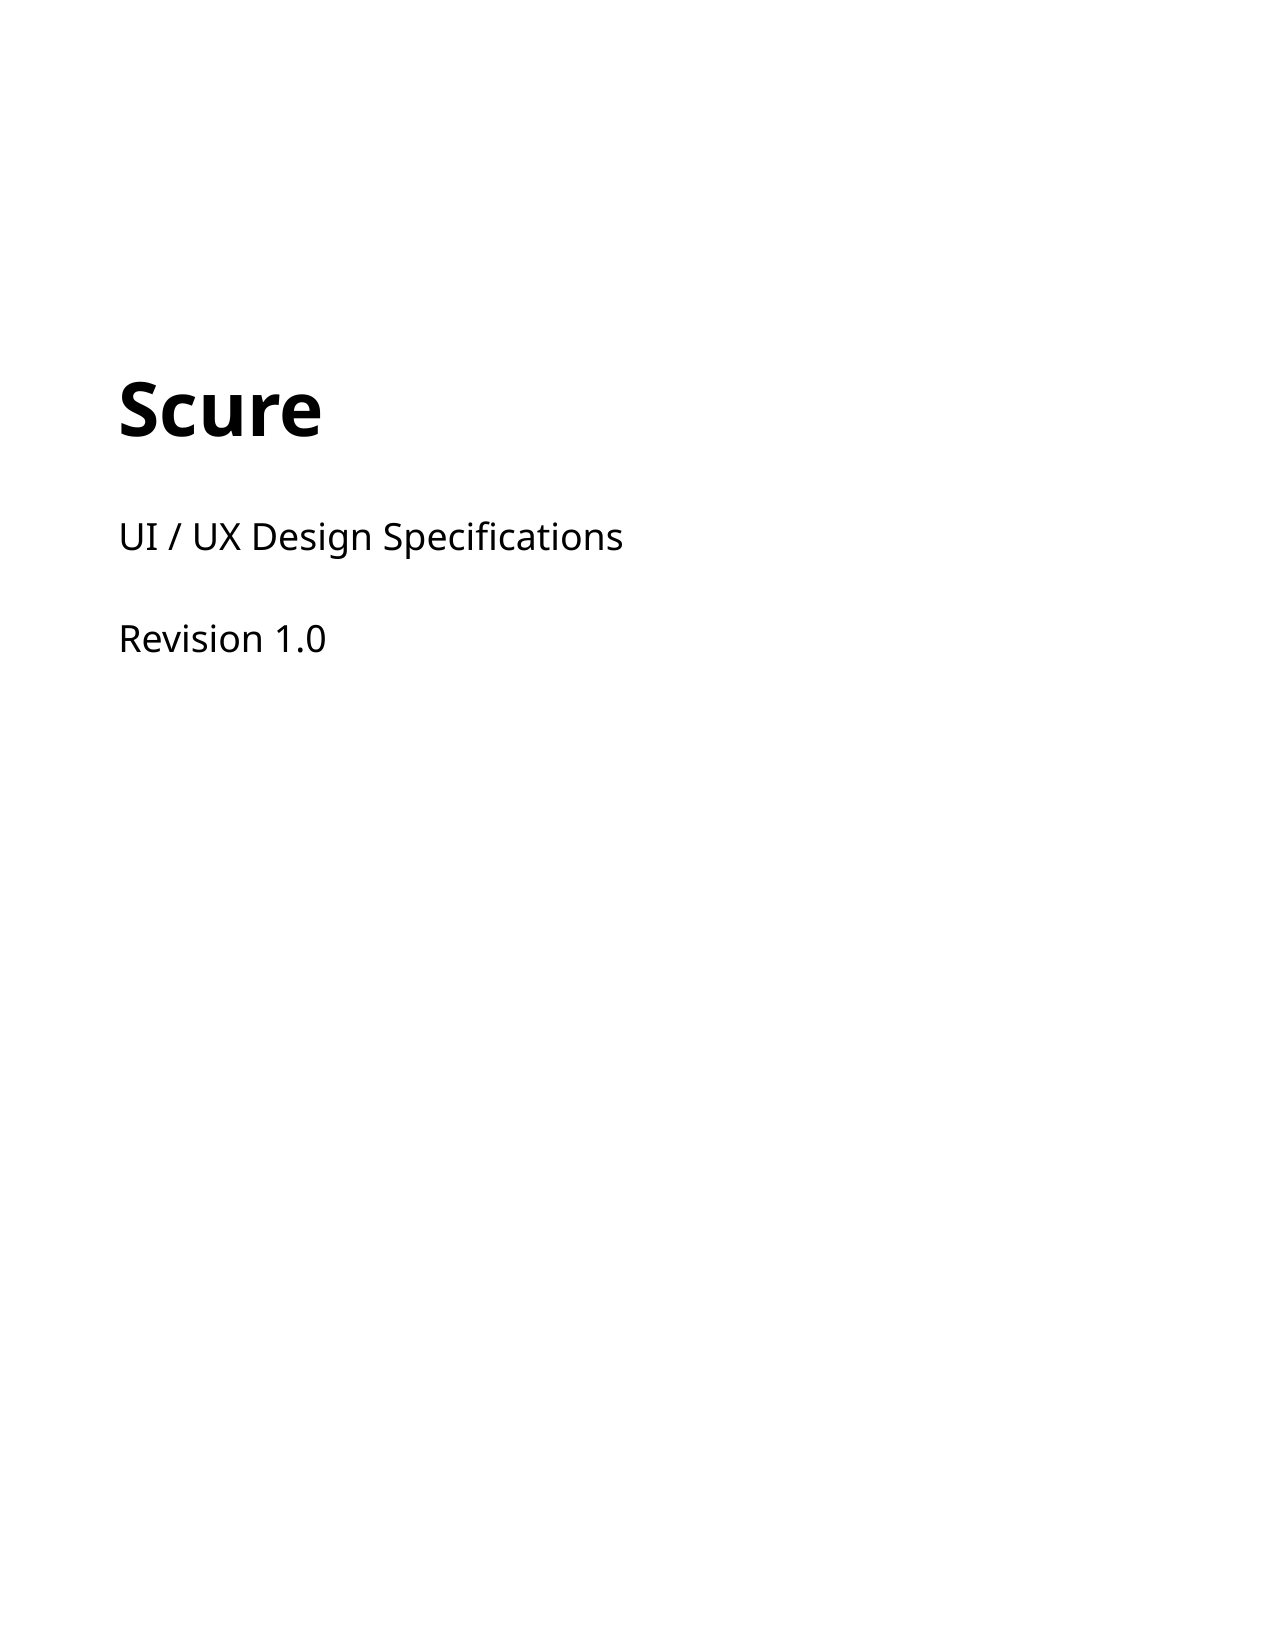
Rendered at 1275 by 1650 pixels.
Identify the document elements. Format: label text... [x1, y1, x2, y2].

text UI / UX Design Specifications [118, 510, 1157, 561]
text Scure [118, 357, 1157, 459]
text Revision 1.0 [118, 612, 1157, 663]
